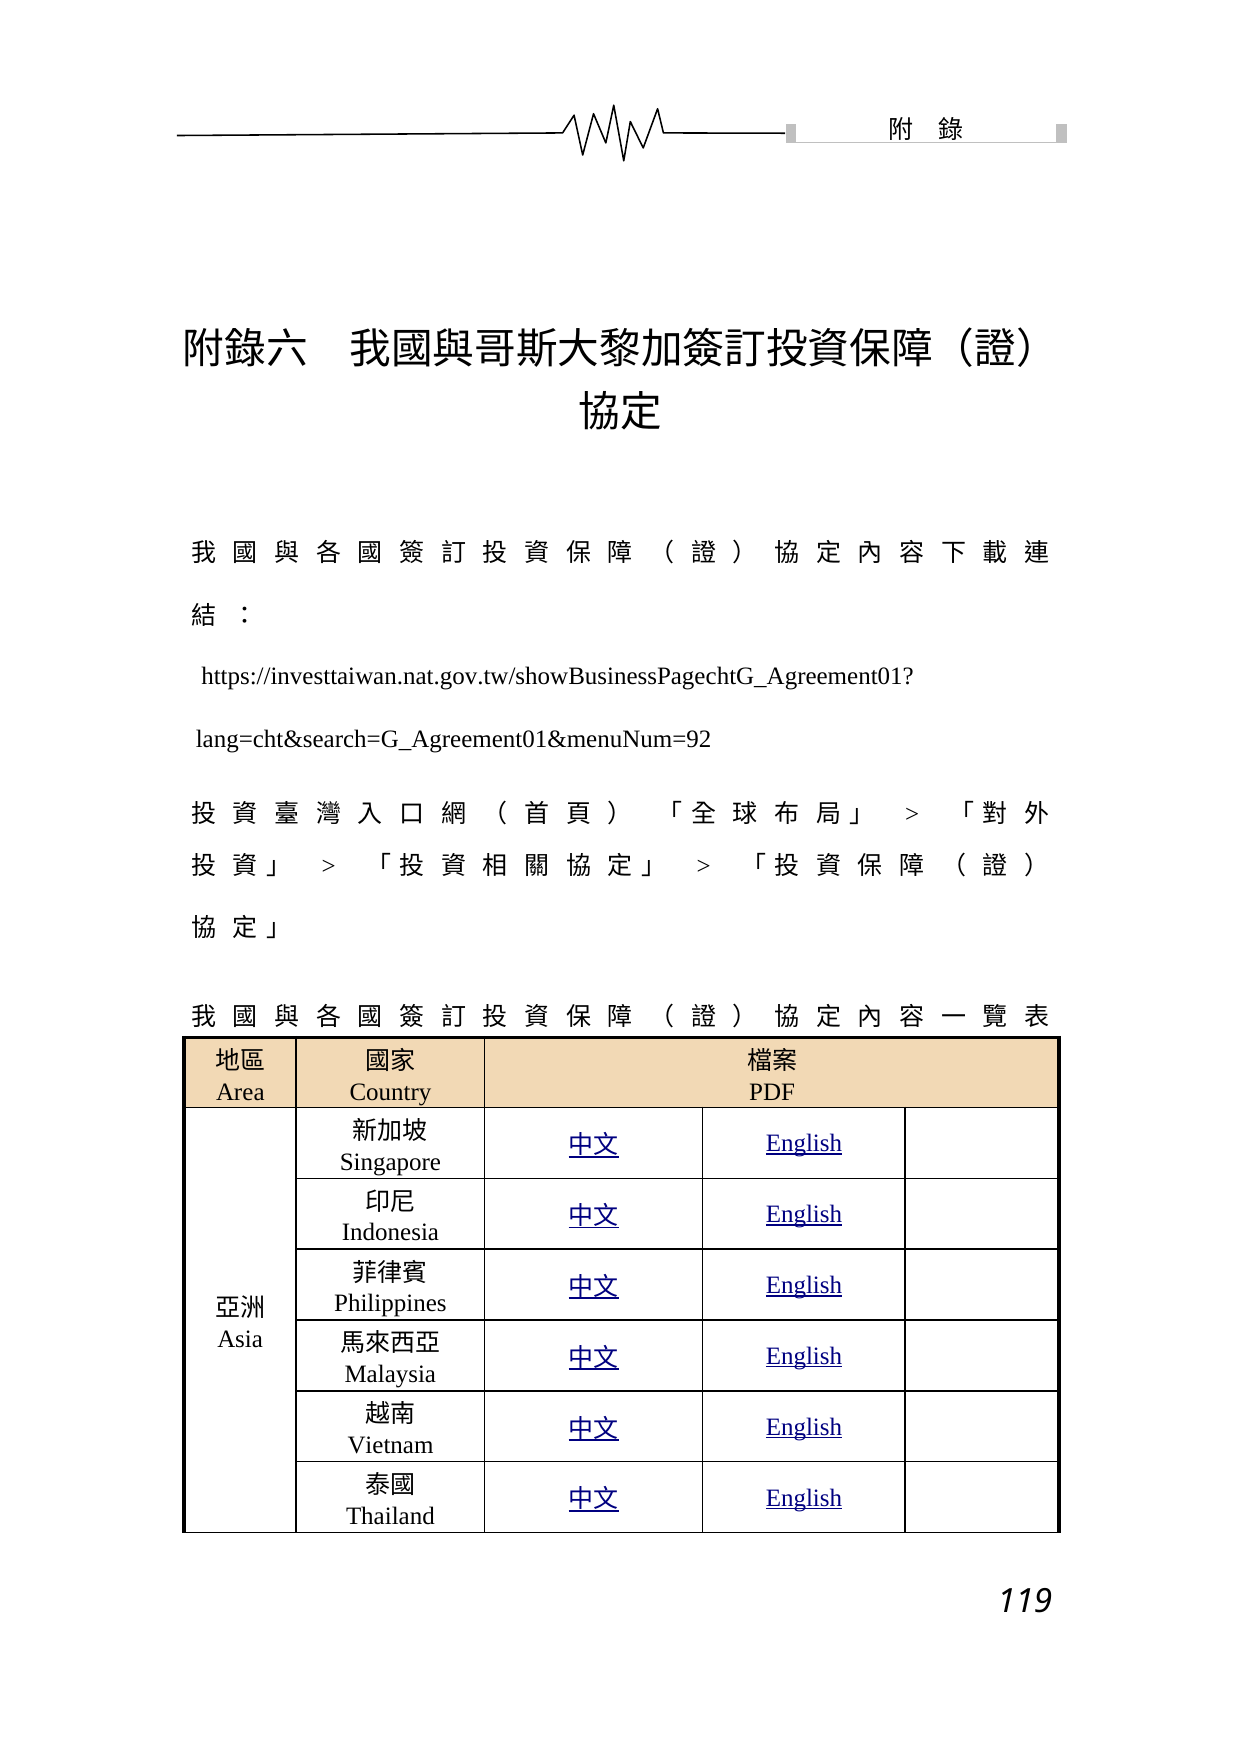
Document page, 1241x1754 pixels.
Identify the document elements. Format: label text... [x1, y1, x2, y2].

table_cell 泰國 Thailand [297, 1462, 484, 1532]
table_cell [906, 1392, 1057, 1461]
table_cell 新加坡 Singapore [297, 1108, 484, 1177]
table_cell 中文 [485, 1179, 702, 1248]
table_cell 印尼 Indonesia [297, 1179, 484, 1248]
table_cell English [703, 1392, 904, 1461]
table_cell 中文 [485, 1108, 702, 1177]
table_cell English [703, 1179, 904, 1248]
table_cell [906, 1321, 1057, 1390]
table_cell [906, 1108, 1057, 1177]
text 投資臺灣入口網（首頁）「全球布局」>「對外投資」>「投資相關協定」>「投資保障（證）協定」 [183, 759, 1058, 947]
table_cell 亞洲 Asia [186, 1108, 295, 1532]
table_cell 中文 [485, 1321, 702, 1390]
table_cell [906, 1179, 1057, 1248]
table_header 國家 Country [297, 1039, 484, 1107]
table_cell 馬來西亞 Malaysia [297, 1321, 484, 1390]
table_cell [906, 1462, 1057, 1532]
table_cell 越南 Vietnam [297, 1392, 484, 1461]
text 我國與各國簽訂投資保障（證）協定內容一覽表 [183, 973, 1058, 1036]
text https://investtaiwan.nat.gov.tw/showBusinessPagechtG_Agreement01?lang=cht&search=G_Agreement01&menuNum=92 [183, 634, 1058, 759]
table_cell 菲律賓 Philippines [297, 1250, 484, 1319]
table_cell 中文 [485, 1250, 702, 1319]
table_cell English [703, 1462, 904, 1532]
table_cell English [703, 1250, 904, 1319]
text 我國與各國簽訂投資保障（證）協定內容下載連結： [183, 509, 1058, 634]
table_cell English [703, 1321, 904, 1390]
table_header 地區 Area [186, 1039, 295, 1107]
table_cell English [703, 1108, 904, 1177]
table_header 檔案 PDF [485, 1039, 1057, 1107]
table_cell 中文 [485, 1392, 702, 1461]
table_cell 中文 [485, 1462, 702, 1532]
table_cell [906, 1250, 1057, 1319]
text 附錄六 我國與哥斯大黎加簽訂投資保障（證）協定 [183, 304, 1058, 429]
